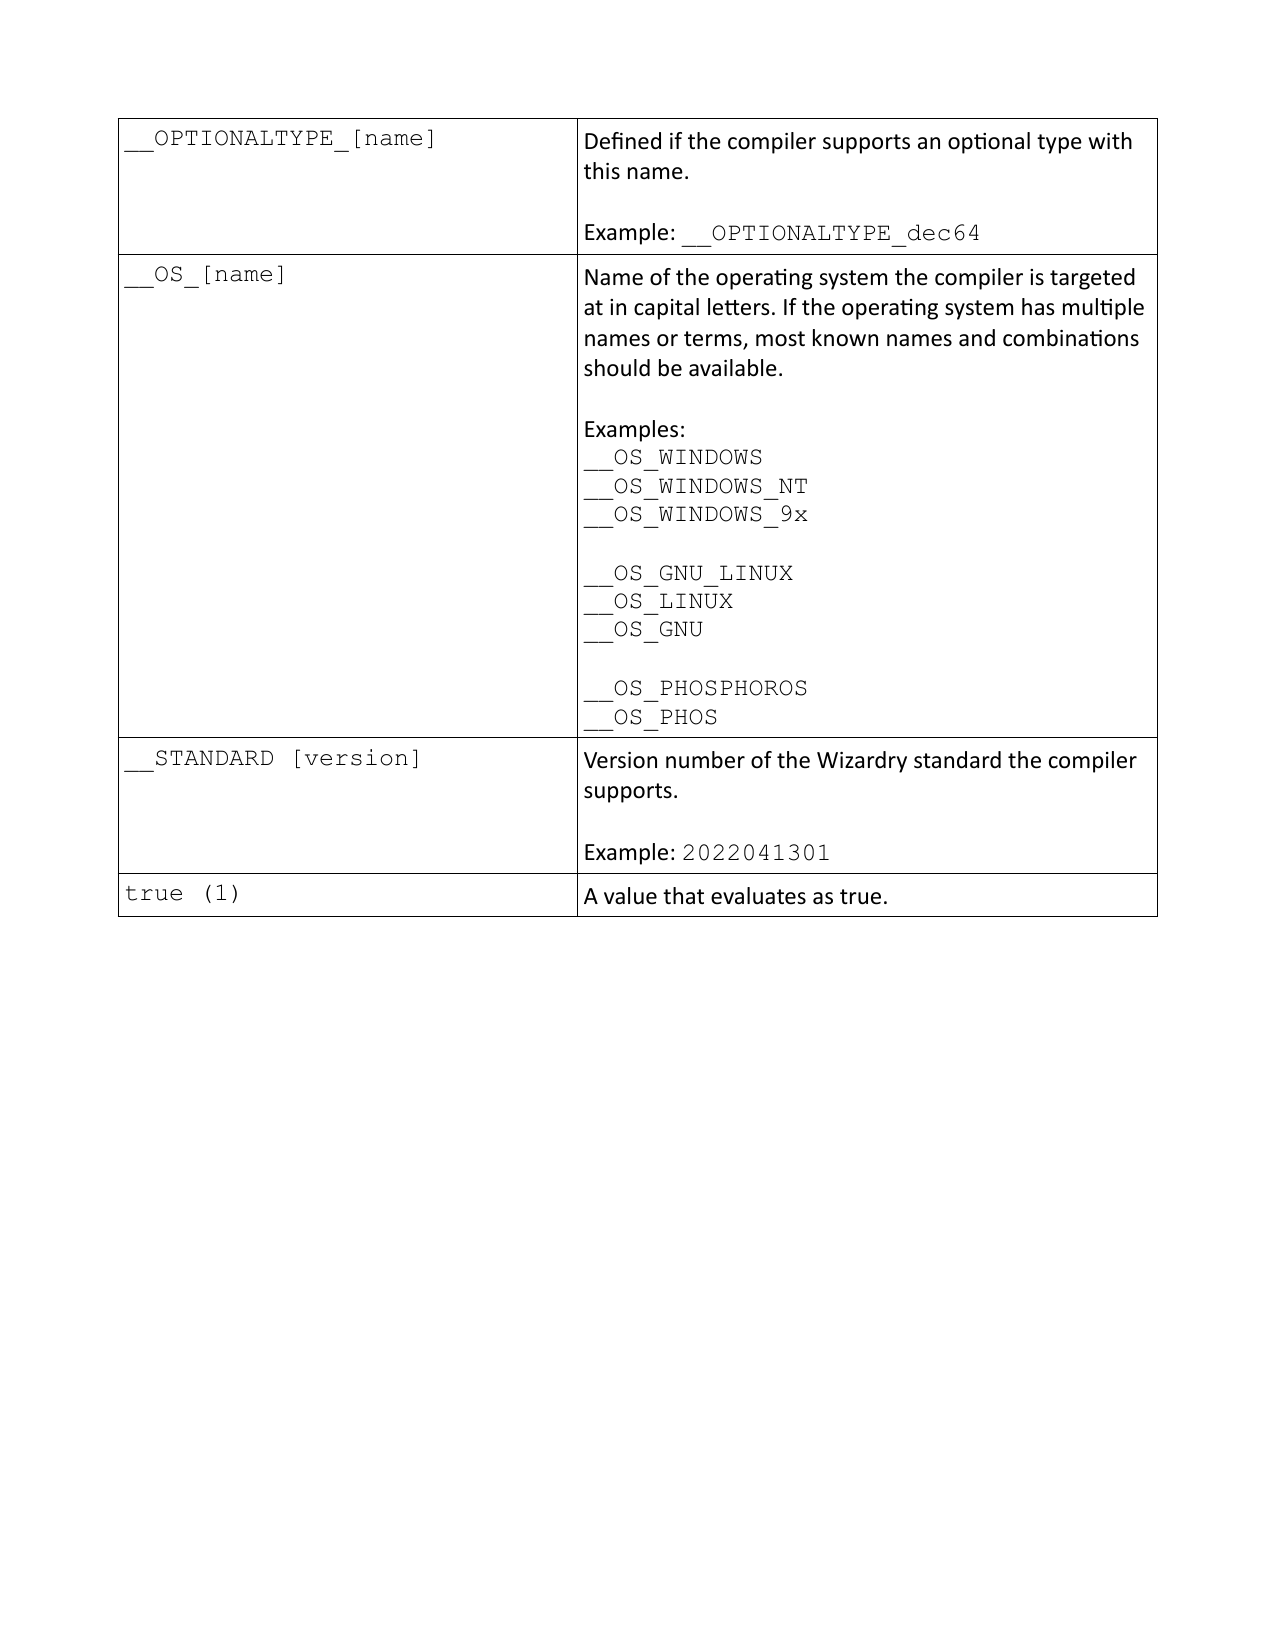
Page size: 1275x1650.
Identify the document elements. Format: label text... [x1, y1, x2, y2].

table_cell __OS_[name] [119, 255, 577, 737]
table_cell true (1) [119, 874, 577, 916]
table_cell Defined if the compiler supports an optional type with this name. Example: __OPTIONALTYPE_dec64 [578, 119, 1157, 254]
table_cell __OPTIONALTYPE_[name] [119, 119, 577, 254]
table_cell __STANDARD [version] [119, 738, 577, 873]
table_cell Name of the operating system the compiler is targeted at in capital letters. If the operating system has multiple names or terms, most known names and combinations should be available. Examples: __OS_WINDOWS __OS_WINDOWS_NT __OS_WINDOWS_9x __OS_GNU_LINUX __OS_LINUX __OS_GNU __OS_PHOSPHOROS __OS_PHOS [578, 255, 1157, 737]
table_cell Version number of the Wizardry standard the compiler supports. Example: 2022041301 [578, 738, 1157, 873]
table_cell A value that evaluates as true. [578, 874, 1157, 916]
